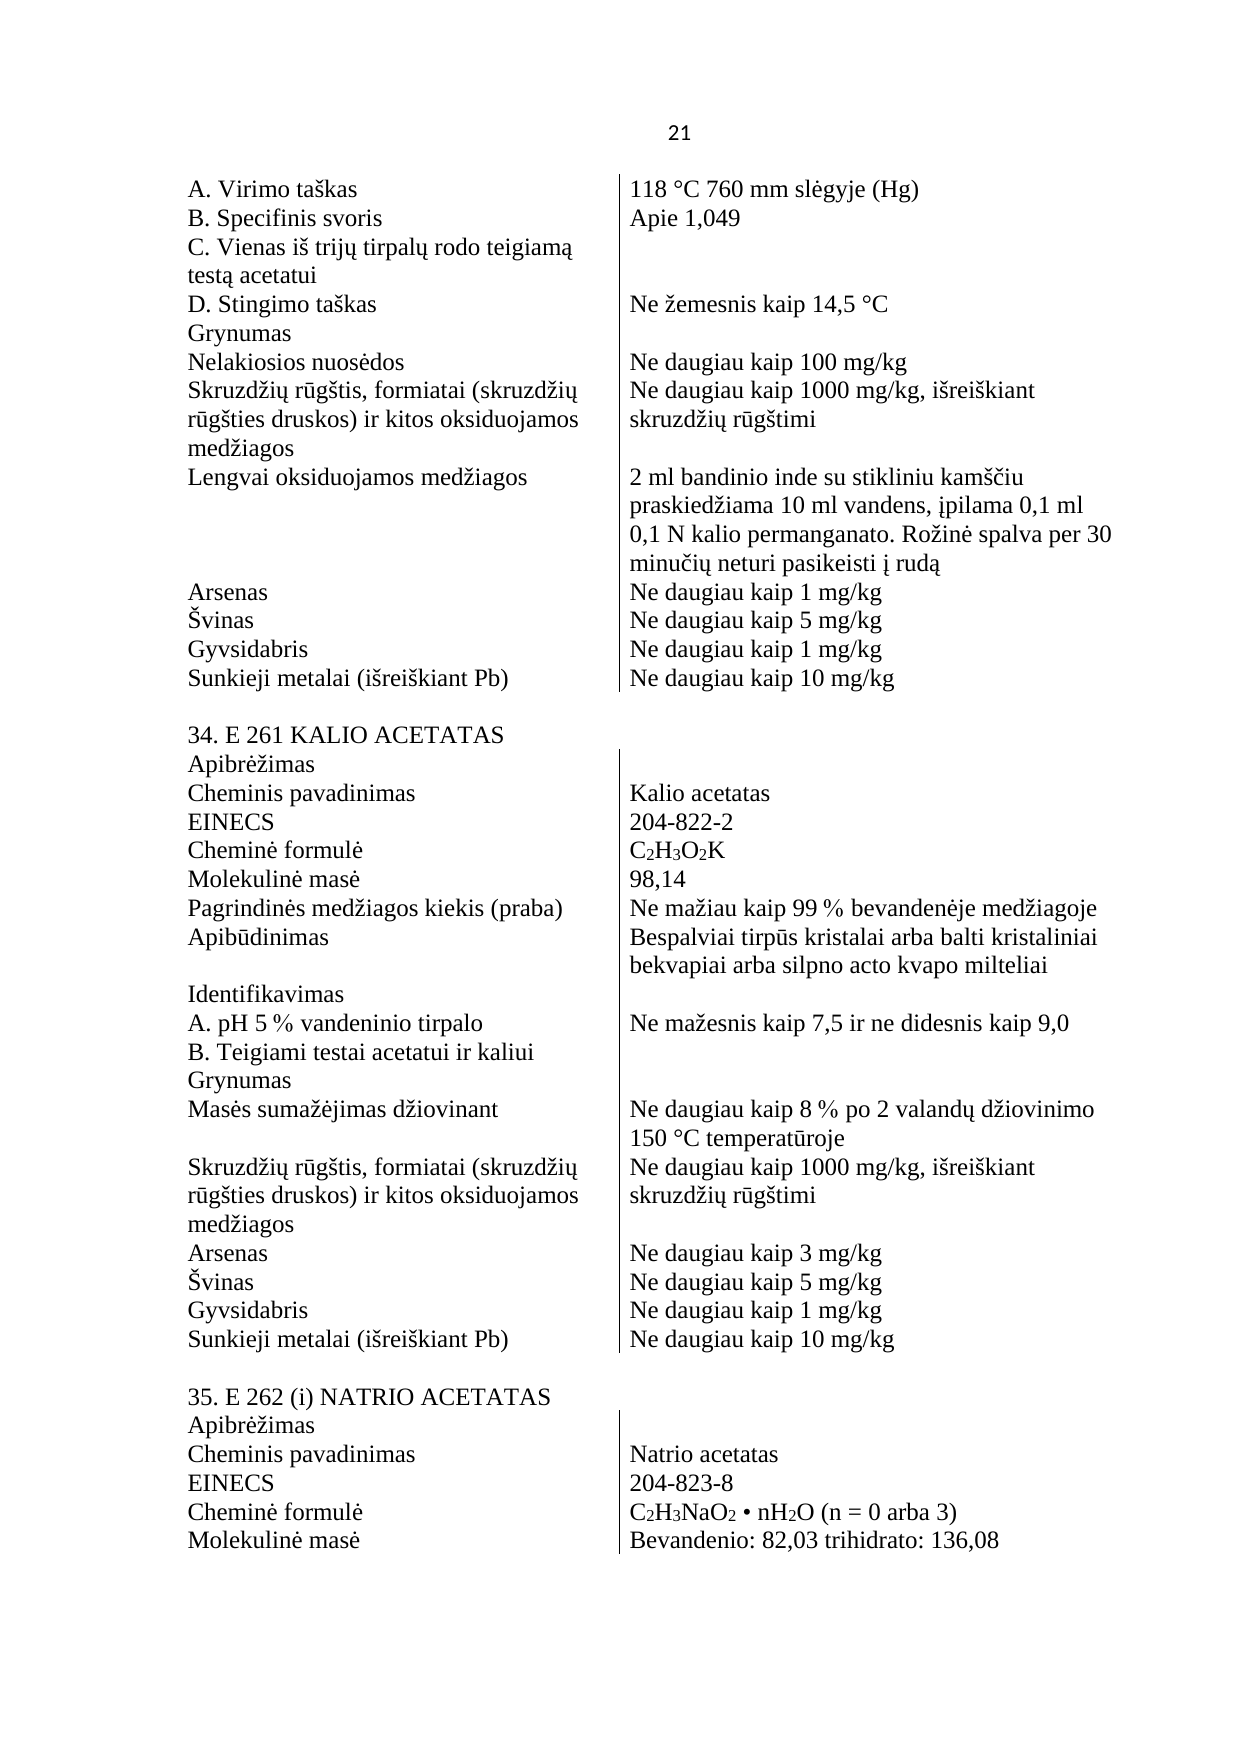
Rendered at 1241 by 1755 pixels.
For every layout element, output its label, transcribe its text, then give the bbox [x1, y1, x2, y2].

table_cell Ne žemesnis kaip 14,5 °C [620, 289, 1122, 318]
table_cell 2 ml bandinio inde su stikliniu kamščiu praskiedžiama 10 ml vandens, įpilama 0,1 ml 0,1 N kalio permanganato. Rožinė spalva per 30 minučių neturi pasikeisti į rudą [620, 462, 1122, 577]
table_cell Ne daugiau kaip 1 mg/kg [620, 577, 1122, 605]
table_cell Gyvsidabris [177, 1295, 619, 1324]
table_cell Sunkieji metalai (išreiškiant Pb) [177, 663, 619, 692]
table_cell Ne daugiau kaip 5 mg/kg [620, 1267, 1122, 1295]
table_cell Ne daugiau kaip 8  po 2 valandų džiovinimo 150 °C temperatūroje [620, 1094, 1122, 1152]
table_cell 98,14 [620, 864, 1122, 893]
table_cell B. Specifinis svoris [177, 203, 619, 232]
table_cell Sunkieji metalai (išreiškiant Pb) [177, 1324, 619, 1353]
table_cell [620, 749, 1122, 778]
table_cell Ne daugiau kaip 3 mg/kg [620, 1238, 1122, 1267]
table_cell Ne daugiau kaip 10 mg/kg [620, 1324, 1122, 1353]
table_cell Pagrindinės medžiagos kiekis (praba) [177, 893, 619, 922]
table_cell Kalio acetatas [620, 778, 1122, 807]
table_cell Ne daugiau kaip 1 mg/kg [620, 1295, 1122, 1324]
table_cell Apibrėžimas [177, 749, 619, 778]
table_cell [620, 232, 1122, 289]
table_cell Molekulinė masė [177, 1525, 619, 1554]
table_cell Cheminis pavadinimas [177, 1439, 619, 1468]
table_cell Švinas [177, 1267, 619, 1295]
table_cell Ne daugiau kaip 1000 mg/kg, išreiškiant skruzdžių rūgštimi [620, 1152, 1122, 1238]
table_cell Apie 1,049 [620, 203, 1122, 232]
table_cell Ne mažiau kaip 99  bevandenėje medžiagoje [620, 893, 1122, 922]
table_cell Lengvai oksiduojamos medžiagos [177, 462, 619, 577]
table_cell D. Stingimo taškas [177, 289, 619, 318]
table_cell Natrio acetatas [620, 1439, 1122, 1468]
table_cell 204-822-2 [620, 807, 1122, 835]
table_cell Nelakiosios nuosėdos [177, 347, 619, 375]
table_cell Bespalviai tirpūs kristalai arba balti kristaliniai bekvapiai arba silpno acto kvapo milteliai [620, 922, 1122, 979]
table_cell Masės sumažėjimas džiovinant [177, 1094, 619, 1152]
table_cell Ne mažesnis kaip 7,5 ir ne didesnis kaip 9,0 [620, 1008, 1122, 1037]
table_cell [620, 1410, 1122, 1439]
table_cell 118 °C 760 mm slėgyje (Hg) [620, 174, 1122, 203]
table_cell Gyvsidabris [177, 634, 619, 663]
table_cell EINECS [177, 1468, 619, 1497]
table_cell A. pH 5  vandeninio tirpalo [177, 1008, 619, 1037]
table_cell C2H3NaO2 • nH2O (n = 0 arba 3) [620, 1497, 1122, 1525]
table_cell B. Teigiami testai acetatui ir kaliui [177, 1037, 619, 1065]
table_header 34. E 261 KALIO ACETATAS [177, 720, 1122, 749]
table_cell Skruzdžių rūgštis, formiatai (skruzdžių rūgšties druskos) ir kitos oksiduojamos medžiagos [177, 375, 619, 462]
table_cell [620, 979, 1122, 1008]
table_cell EINECS [177, 807, 619, 835]
table_cell Cheminė formulė [177, 835, 619, 864]
table_cell [620, 318, 1122, 347]
table_cell Grynumas [177, 318, 619, 347]
table_cell [620, 1037, 1122, 1065]
table_cell Identifikavimas [177, 979, 619, 1008]
table_cell Arsenas [177, 577, 619, 605]
table_cell 204-823-8 [620, 1468, 1122, 1497]
table_cell Ne daugiau kaip 5 mg/kg [620, 605, 1122, 634]
table_cell Cheminė formulė [177, 1497, 619, 1525]
table_cell Bevandenio: 82,03 trihidrato: 136,08 [620, 1525, 1122, 1554]
table_cell C2H3O2K [620, 835, 1122, 864]
table_cell Apibrėžimas [177, 1410, 619, 1439]
table_cell Apibūdinimas [177, 922, 619, 979]
table_cell Arsenas [177, 1238, 619, 1267]
table_cell Skruzdžių rūgštis, formiatai (skruzdžių rūgšties druskos) ir kitos oksiduojamos medžiagos [177, 1152, 619, 1238]
table_cell Ne daugiau kaip 1000 mg/kg, išreiškiant skruzdžių rūgštimi [620, 375, 1122, 462]
table_header 35. E 262 (i) NATRIO ACETATAS [177, 1382, 1122, 1410]
table_cell A. Virimo taškas [177, 174, 619, 203]
table_cell Ne daugiau kaip 100 mg/kg [620, 347, 1122, 375]
table_cell Grynumas [177, 1065, 619, 1094]
table_cell Cheminis pavadinimas [177, 778, 619, 807]
table_cell Ne daugiau kaip 10 mg/kg [620, 663, 1122, 692]
table_cell [620, 1065, 1122, 1094]
table_cell Ne daugiau kaip 1 mg/kg [620, 634, 1122, 663]
table_cell Molekulinė masė [177, 864, 619, 893]
table_cell Švinas [177, 605, 619, 634]
table_cell C. Vienas iš trijų tirpalų rodo teigiamą testą acetatui [177, 232, 619, 289]
